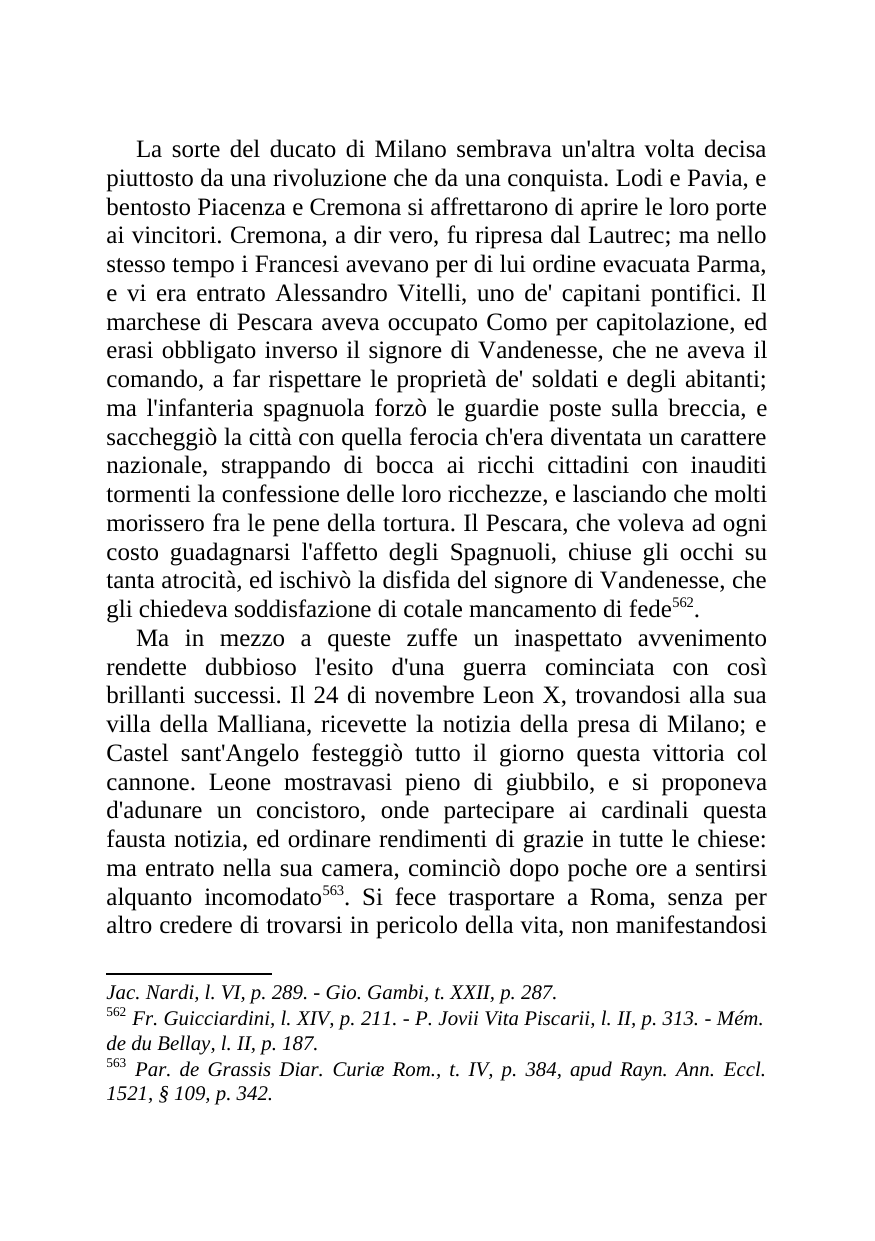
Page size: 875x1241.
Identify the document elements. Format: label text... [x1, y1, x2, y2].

text - Jac. Nardi, l. VI, p. 289. - Gio. Gambi, t. XXII, p. 287. [106, 980, 768, 1004]
text Ma in mezzo a queste zuffe un inaspettato avvenimento rendette dubbioso l'esito d'una guerra cominciata con così brillanti successi. Il 24 di novembre Leon X, trovandosi alla sua villa della Malliana, ricevette la notizia della presa di Milano; e Castel sant'Angelo festeggiò tutto il giorno questa vittoria col cannone. Leone mostravasi pieno di giubbilo, e si proponeva d'adunare un concistoro, onde partecipare ai cardinali questa fausta notizia, ed ordinare rendimenti di grazie in tutte le chiese: ma entrato nella sua camera, cominciò dopo poche ore a sentirsi alquanto incomodato. Si fece trasportare a Roma, senza per altro credere di trovarsi in pericolo della vita, non manifestandosi [106, 623, 768, 939]
text La sorte del ducato di Milano sembrava un'altra volta decisa piuttosto da una rivoluzione che da una conquista. Lodi e Pavia, e bentosto Piacenza e Cremona si affrettarono di aprire le loro porte ai vincitori. Cremona, a dir vero, fu ripresa dal Lautrec; ma nello stesso tempo i Francesi avevano per di lui ordine evacuata Parma, e vi era entrato Alessandro Vitelli, uno de' capitani pontifici. Il marchese di Pescara aveva occupato Como per capitolazione, ed erasi obbligato inverso il signore di Vandenesse, che ne aveva il comando, a far rispettare le proprietà de' soldati e degli abitanti; ma l'infanteria spagnuola forzò le guardie poste sulla breccia, e saccheggiò la città con quella ferocia ch'era diventata un carattere nazionale, strappando di bocca ai ricchi cittadini con inauditi tormenti la confessione delle loro ricchezze, e lasciando che molti morissero fra le pene della tortura. Il Pescara, che voleva ad ogni costo guadagnarsi l'affetto degli Spagnuoli, chiuse gli occhi su tanta atrocità, ed ischivò la disfida del signore di Vandenesse, che gli chiedeva soddisfazione di cotale mancamento di fede. [106, 134, 768, 623]
text Fr. Guicciardini, l. XIV, p. 211. - P. Jovii Vita Piscarii, l. II, p. 313. - Mém. de du Bellay, l. II, p. 187. [106, 1004, 768, 1055]
text Par. de Grassis Diar. Curiæ Rom., t. IV, p. 384, apud Rayn. Ann. Eccl. 1521, § 109, p. 342. [106, 1055, 768, 1105]
